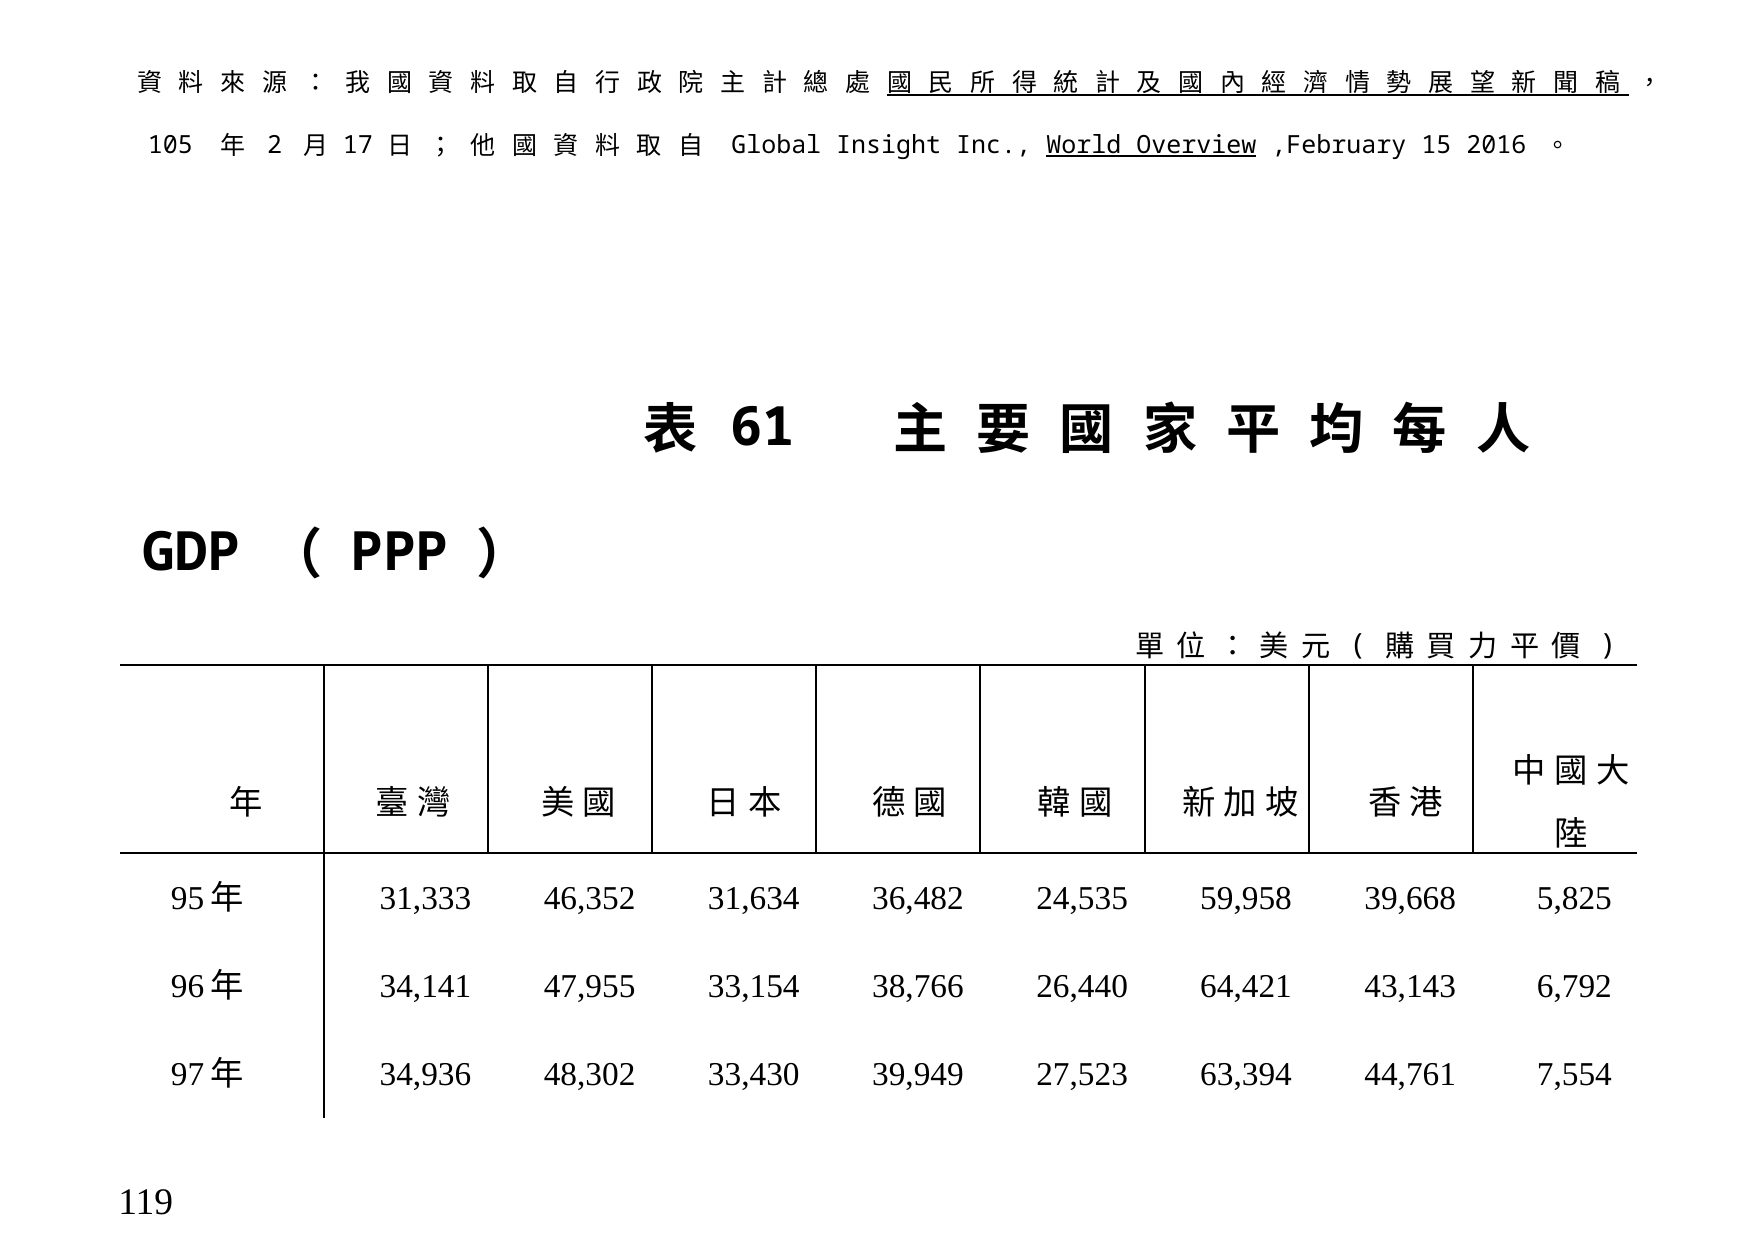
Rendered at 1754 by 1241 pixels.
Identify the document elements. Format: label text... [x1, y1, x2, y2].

table_cell 48,302 [488, 1029, 652, 1118]
table_cell 39,949 [816, 1029, 980, 1118]
text 資料來源：我國資料取自行政院主計總處國民所得統計及國內經濟情勢展望新聞稿，105年2月17日；他國資料取自Global Insight Inc., World Overview ,February 15 2016。 [128, 39, 1628, 164]
table_cell 95年 [120, 854, 323, 940]
table_header 美國 [489, 666, 651, 852]
table_cell 34,141 [325, 940, 488, 1029]
text 單位：美元(購買力平價) [128, 602, 1628, 664]
table_cell 43,143 [1309, 940, 1473, 1029]
table_cell 6,792 [1473, 940, 1637, 1029]
table_cell 33,430 [652, 1029, 816, 1118]
table_cell 36,482 [816, 854, 980, 940]
table_cell 47,955 [488, 940, 652, 1029]
table_cell 26,440 [980, 940, 1144, 1029]
table_cell 46,352 [488, 854, 652, 940]
table_cell 44,761 [1309, 1029, 1473, 1118]
table_header 臺灣 [325, 666, 487, 852]
table_header 中國大陸 [1474, 666, 1637, 852]
table_cell 33,154 [652, 940, 816, 1029]
table_cell 59,958 [1145, 854, 1309, 940]
table_cell 39,668 [1309, 854, 1473, 940]
table_cell 5,825 [1473, 854, 1637, 940]
table_header 香港 [1310, 666, 1472, 852]
table_cell 97年 [120, 1029, 323, 1118]
table_cell 63,394 [1145, 1029, 1309, 1118]
table_header 德國 [817, 666, 979, 852]
table_cell 96年 [120, 940, 323, 1029]
table_cell 38,766 [816, 940, 980, 1029]
table_cell 31,634 [652, 854, 816, 940]
table_cell 7,554 [1473, 1029, 1637, 1118]
table_header 韓國 [981, 666, 1144, 852]
table_header 日本 [653, 666, 815, 852]
table_cell 64,421 [1145, 940, 1309, 1029]
table_header 年 [120, 666, 323, 852]
table_cell 31,333 [325, 854, 488, 940]
table_cell 27,523 [980, 1029, 1144, 1118]
table_header 新加坡 [1146, 666, 1308, 852]
table_cell 24,535 [980, 854, 1144, 940]
table_cell 34,936 [325, 1029, 488, 1118]
subtitle 表61 主要國家平均每人GDP（PPP） [128, 352, 1628, 602]
